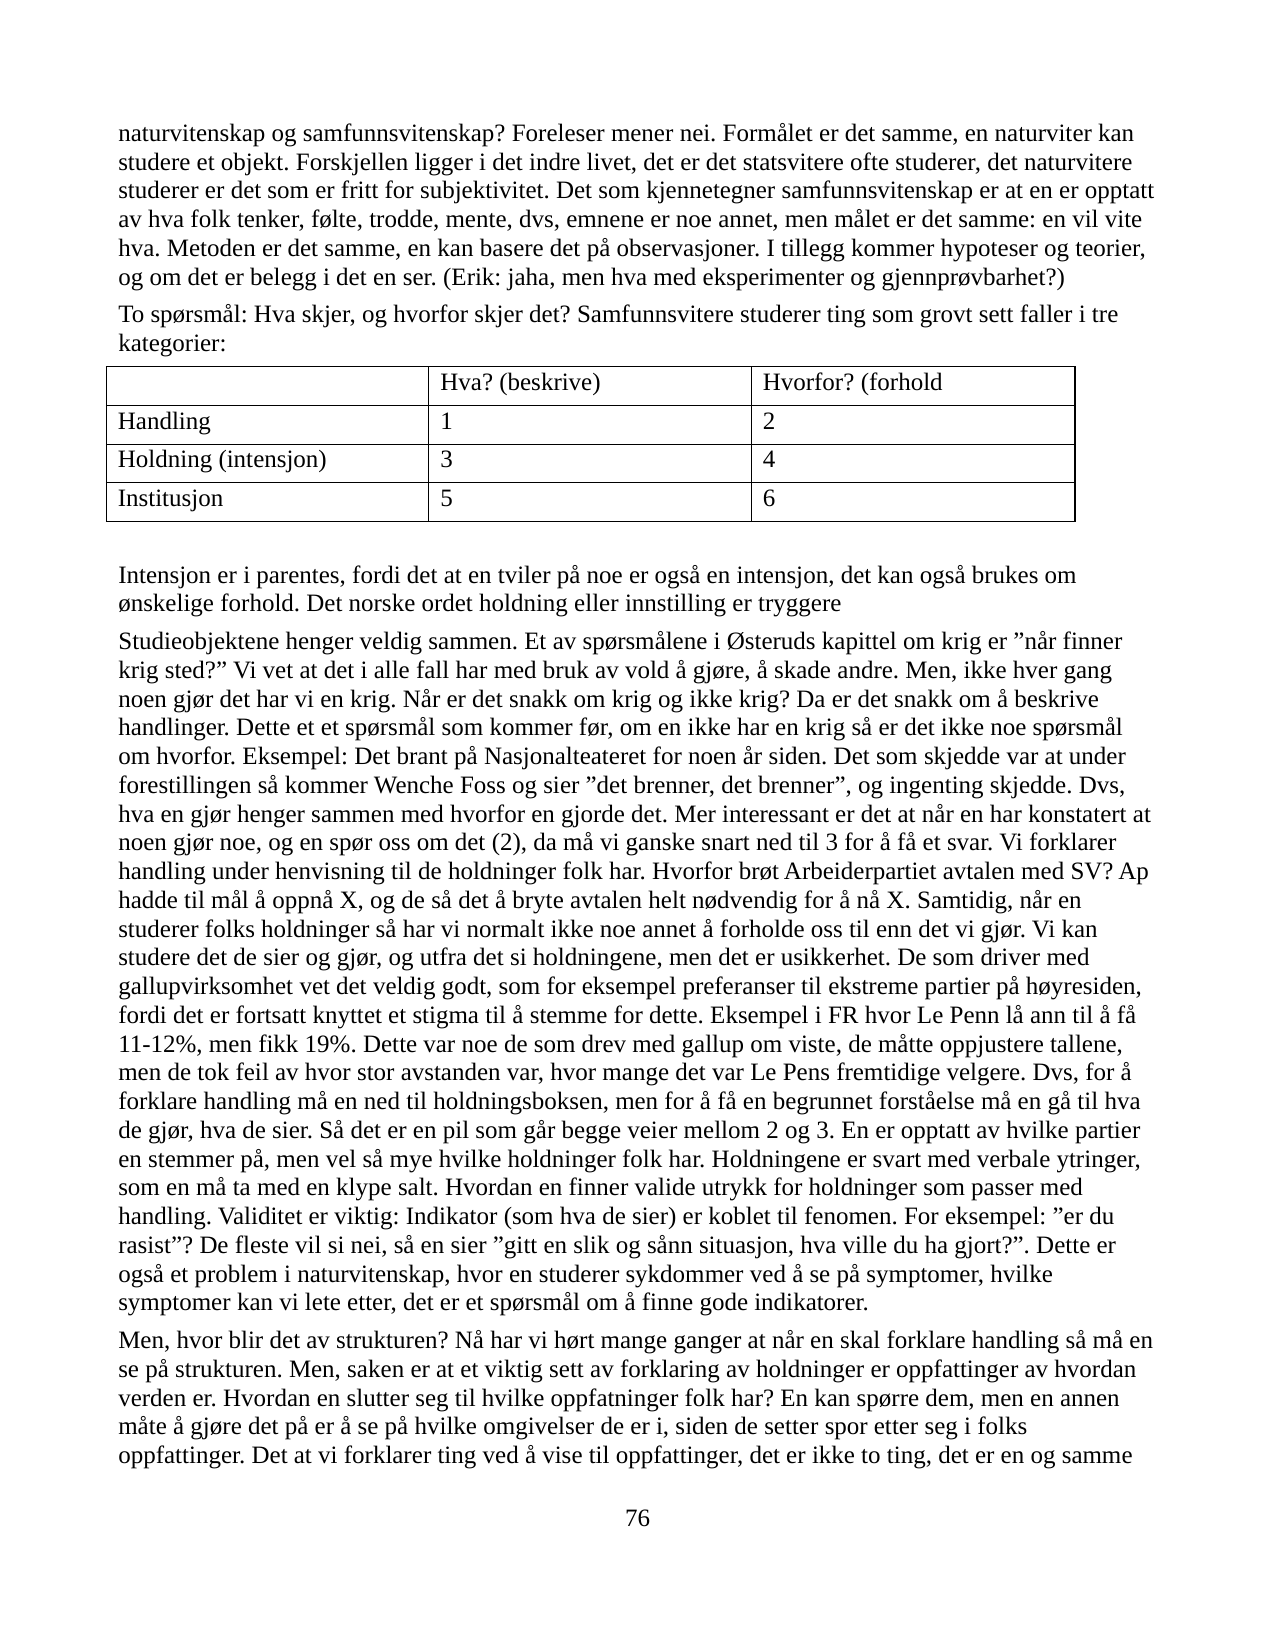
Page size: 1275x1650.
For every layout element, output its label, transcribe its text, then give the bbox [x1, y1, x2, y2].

table_cell Institusjon [107, 483, 428, 521]
text Studieobjektene henger veldig sammen. Et av spørsmålene i Østeruds kapittel om krig er ”når finner krig sted?” Vi vet at det i alle fall har med bruk av vold å gjøre, å skade andre. Men, ikke hver gang noen gjør det har vi en krig. Når er det snakk om krig og ikke krig? Da er det snakk om å beskrive handlinger. Dette et et spørsmål som kommer før, om en ikke har en krig så er det ikke noe spørsmål om hvorfor. Eksempel: Det brant på Nasjonalteateret for noen år siden. Det som skjedde var at under forestillingen så kommer Wenche Foss og sier ”det brenner, det brenner”, og ingenting skjedde. Dvs, hva en gjør henger sammen med hvorfor en gjorde det. Mer interessant er det at når en har konstatert at noen gjør noe, og en spør oss om det (2), da må vi ganske snart ned til 3 for å få et svar. Vi forklarer handling under henvisning til de holdninger folk har. Hvorfor brøt Arbeiderpartiet avtalen med SV? Ap hadde til mål å oppnå X, og de så det å bryte avtalen helt nødvendig for å nå X. Samtidig, når en studerer folks holdninger så har vi normalt ikke noe annet å forholde oss til enn det vi gjør. Vi kan studere det de sier og gjør, og utfra det si holdningene, men det er usikkerhet. De som driver med gallupvirksomhet vet det veldig godt, som for eksempel preferanser til ekstreme partier på høyresiden, fordi det er fortsatt knyttet et stigma til å stemme for dette. Eksempel i FR hvor Le Penn lå ann til å få 11-12%, men fikk 19%. Dette var noe de som drev med gallup om viste, de måtte oppjustere tallene, men de tok feil av hvor stor avstanden var, hvor mange det var Le Pens fremtidige velgere. Dvs, for å forklare handling må en ned til holdningsboksen, men for å få en begrunnet forståelse må en gå til hva de gjør, hva de sier. Så det er en pil som går begge veier mellom 2 og 3. En er opptatt av hvilke partier en stemmer på, men vel så mye hvilke holdninger folk har. Holdningene er svart med verbale ytringer, som en må ta med en klype salt. Hvordan en finner valide utrykk for holdninger som passer med handling. Validitet er viktig: Indikator (som hva de sier) er koblet til fenomen. For eksempel: ”er du rasist”? De fleste vil si nei, så en sier ”gitt en slik og sånn situasjon, hva ville du ha gjort?”. Dette er også et problem i naturvitenskap, hvor en studerer sykdommer ved å se på symptomer, hvilke symptomer kan vi lete etter, det er et spørsmål om å finne gode indikatorer. [118, 626, 1157, 1316]
table_cell Handling [107, 406, 428, 443]
table_cell Holdning (intensjon) [107, 445, 428, 482]
table_cell 5 [429, 483, 751, 521]
table_header [107, 367, 428, 405]
table_cell 4 [752, 445, 1074, 482]
table_header Hvorfor? (forhold [752, 367, 1074, 405]
text Intensjon er i parentes, fordi det at en tviler på noe er også en intensjon, det kan også brukes om ønskelige forhold. Det norske ordet holdning eller innstilling er tryggere [118, 560, 1157, 617]
text Men, hvor blir det av strukturen? Nå har vi hørt mange ganger at når en skal forklare handling så må en se på strukturen. Men, saken er at et viktig sett av forklaring av holdninger er oppfattinger av hvordan verden er. Hvordan en slutter seg til hvilke oppfatninger folk har? En kan spørre dem, men en annen måte å gjøre det på er å se på hvilke omgivelser de er i, siden de setter spor etter seg i folks oppfattinger. Det at vi forklarer ting ved å vise til oppfattinger, det er ikke to ting, det er en og samme [118, 1325, 1157, 1469]
table_cell 6 [752, 483, 1074, 521]
text To spørsmål: Hva skjer, og hvorfor skjer det? Samfunnsvitere studerer ting som grovt sett faller i tre kategorier: [118, 299, 1157, 357]
table_cell 3 [429, 445, 751, 482]
table_header Hva? (beskrive) [429, 367, 751, 405]
table_cell 2 [752, 406, 1074, 443]
table_cell 1 [429, 406, 751, 443]
text naturvitenskap og samfunnsvitenskap? Foreleser mener nei. Formålet er det samme, en naturviter kan studere et objekt. Forskjellen ligger i det indre livet, det er det statsvitere ofte studerer, det naturvitere studerer er det som er fritt for subjektivitet. Det som kjennetegner samfunnsvitenskap er at en er opptatt av hva folk tenker, følte, trodde, mente, dvs, emnene er noe annet, men målet er det samme: en vil vite hva. Metoden er det samme, en kan basere det på observasjoner. I tillegg kommer hypoteser og teorier, og om det er belegg i det en ser. (Erik: jaha, men hva med eksperimenter og gjennprøvbarhet?) [118, 118, 1157, 291]
